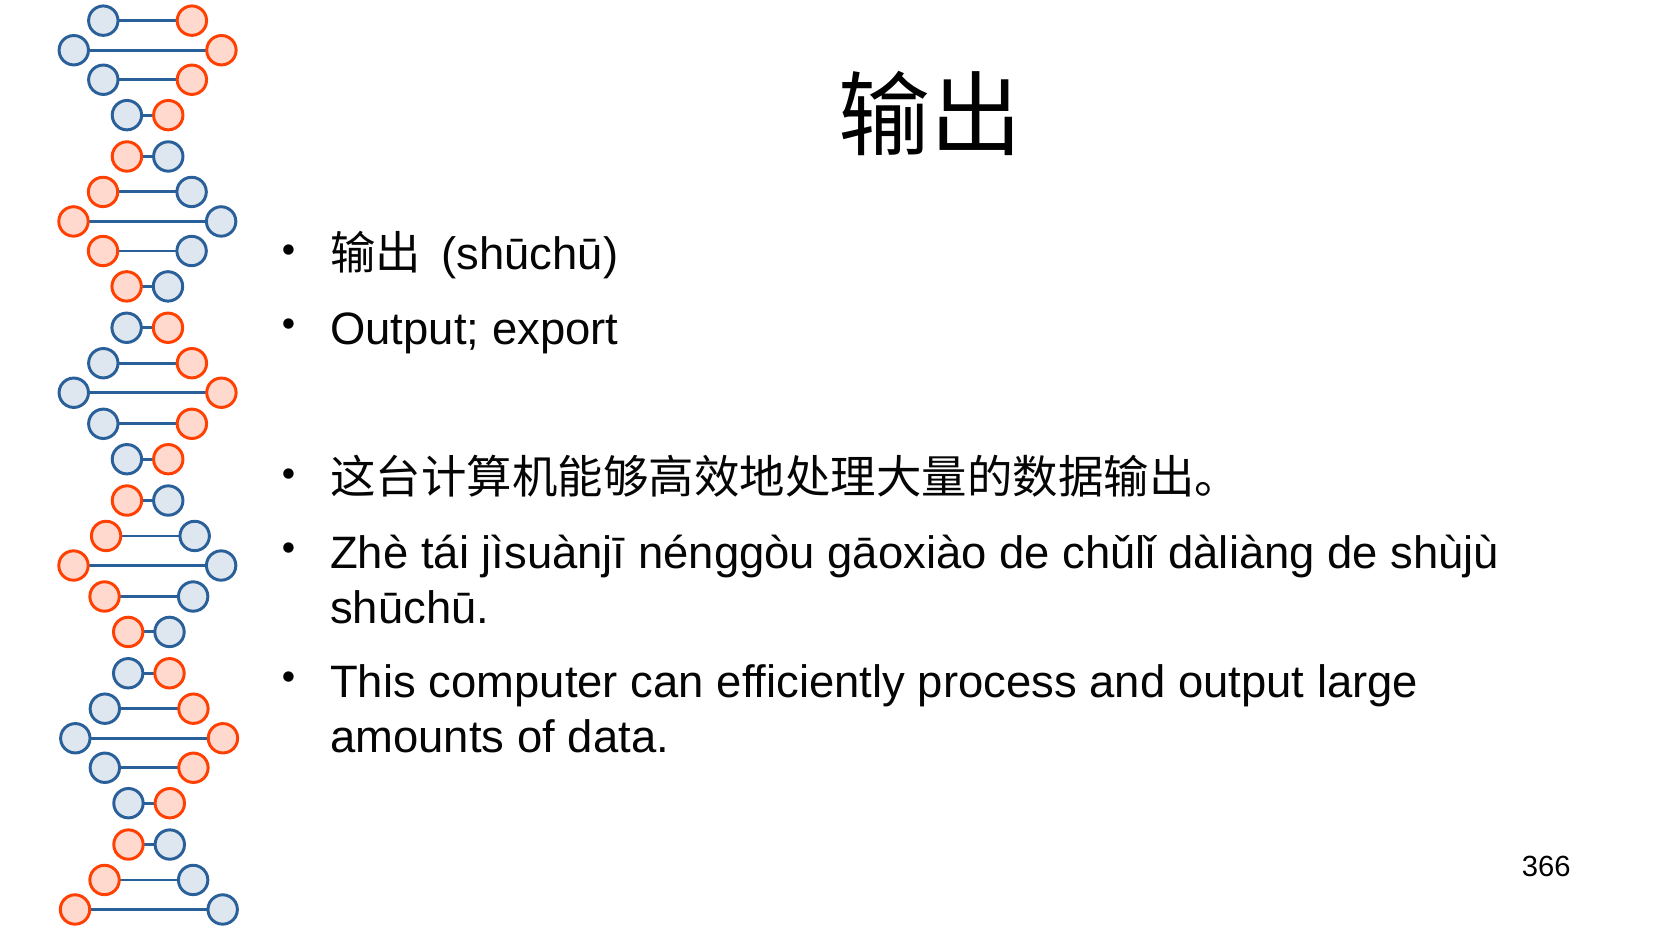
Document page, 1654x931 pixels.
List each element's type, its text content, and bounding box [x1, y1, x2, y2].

title 输出 [265, 35, 1595, 189]
list 输出 (shūchū) Output; export 这台计算机能够高效地处理大量的数据输出。 Zhè tái jìsuànjī nénggòu gāoxiào de chǔlǐ dàliàng de shùjù shūchū. This computer can efficiently process and output large amounts of data. [265, 224, 1595, 764]
